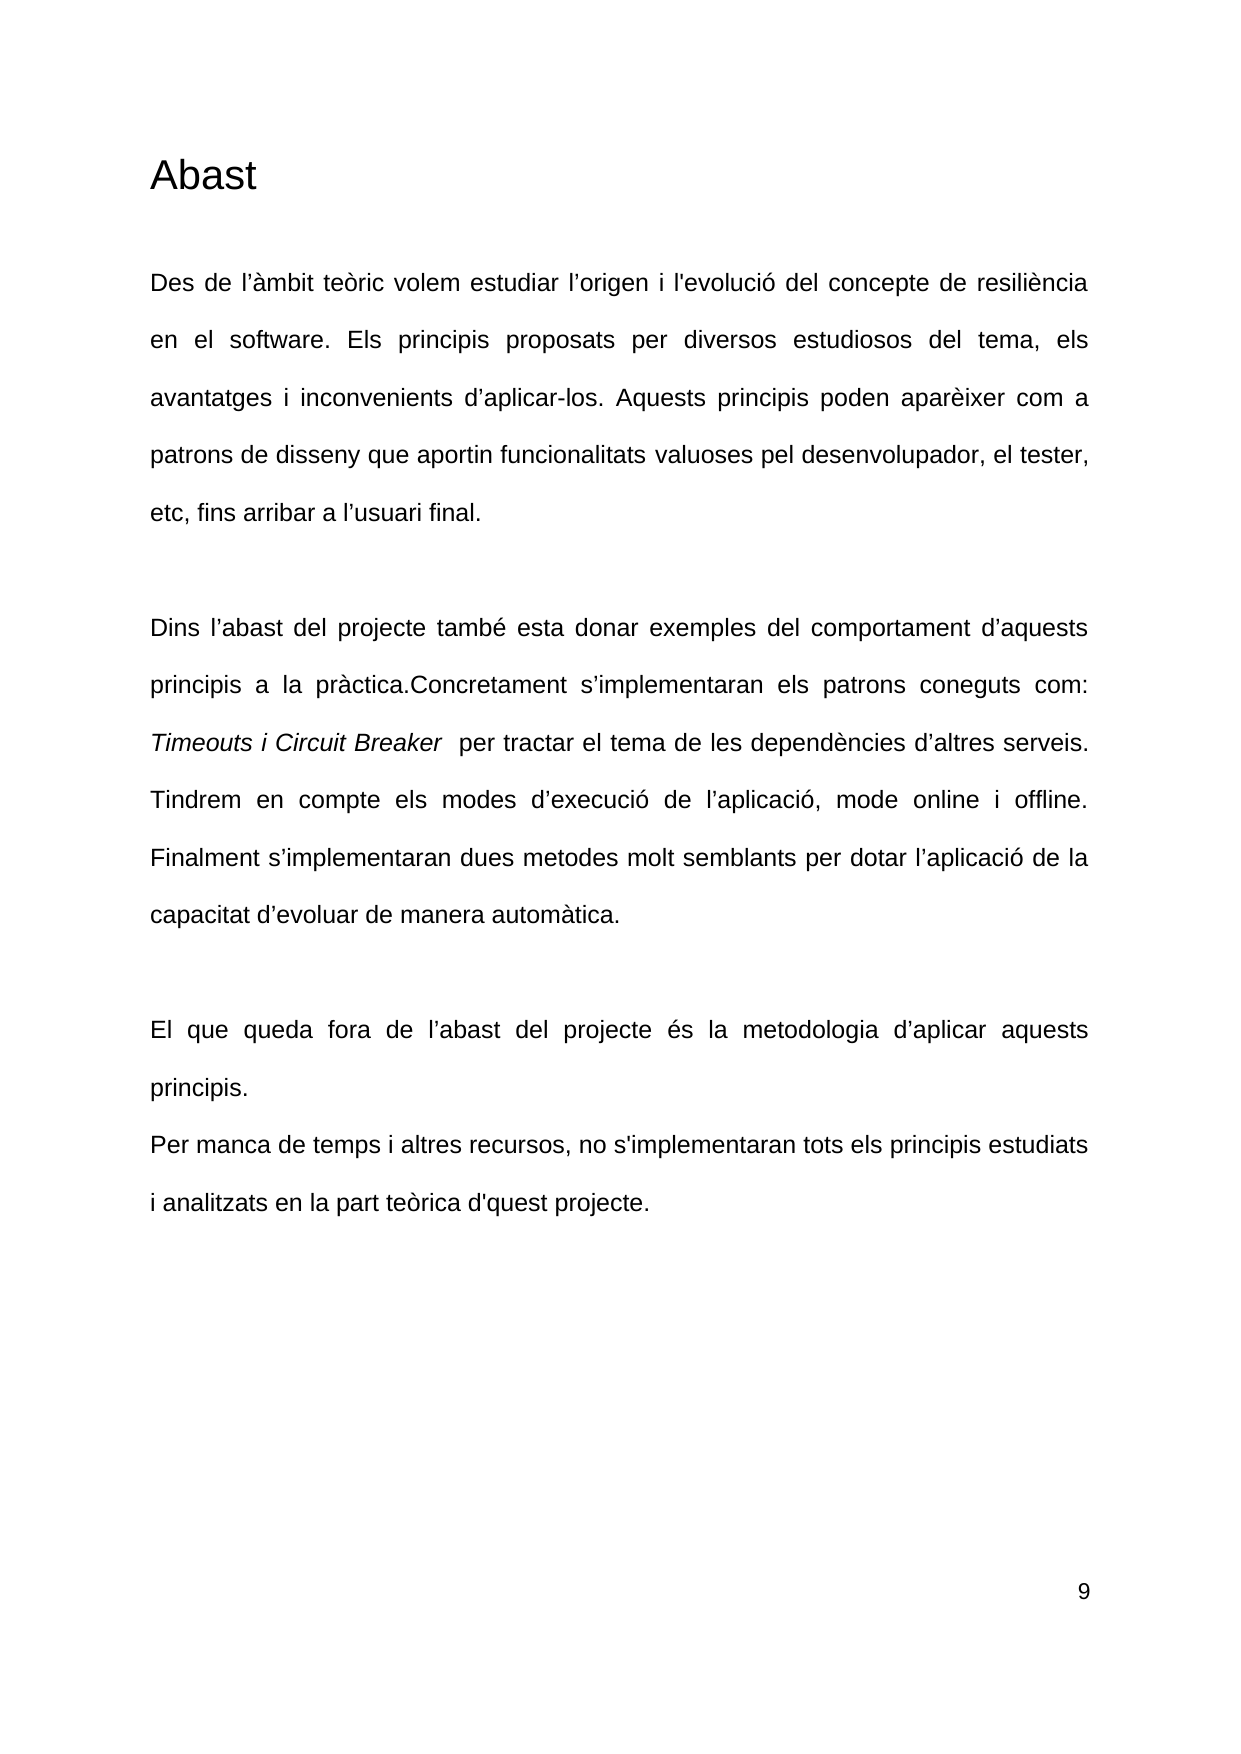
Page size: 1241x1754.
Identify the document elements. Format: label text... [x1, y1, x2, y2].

text Des de l’àmbit teòric volem estudiar l’origen i l'evolució del concepte de resiliència en el software. Els principis proposats per diversos estudiosos del tema, els avantatges i inconvenients d’aplicar-los. Aquests principis poden aparèixer com a patrons de disseny que aportin funcionalitats valuoses pel desenvolupador, el tester, etc, fins arribar a l’usuari final. [150, 268, 1090, 527]
text Per manca de temps i altres recursos, no s'implementaran tots els principis estudiats i analitzats en la part teòrica d'quest projecte. [150, 1130, 1090, 1217]
text Dins l’abast del projecte també esta donar exemples del comportament d’aquests principis a la pràctica.Concretament s’implementaran els patrons coneguts com: Timeouts i Circuit Breaker per tractar el tema de les dependències d’altres serveis. Tindrem en compte els modes d’execució de l’aplicació, mode online i offline. Finalment s’implementaran dues metodes molt semblants per dotar l’aplicació de la capacitat d’evoluar de manera automàtica. [150, 613, 1090, 929]
text El que queda fora de l’abast del projecte és la metodologia d’aplicar aquests principis. [150, 1015, 1090, 1102]
subtitle Abast [150, 150, 1090, 198]
